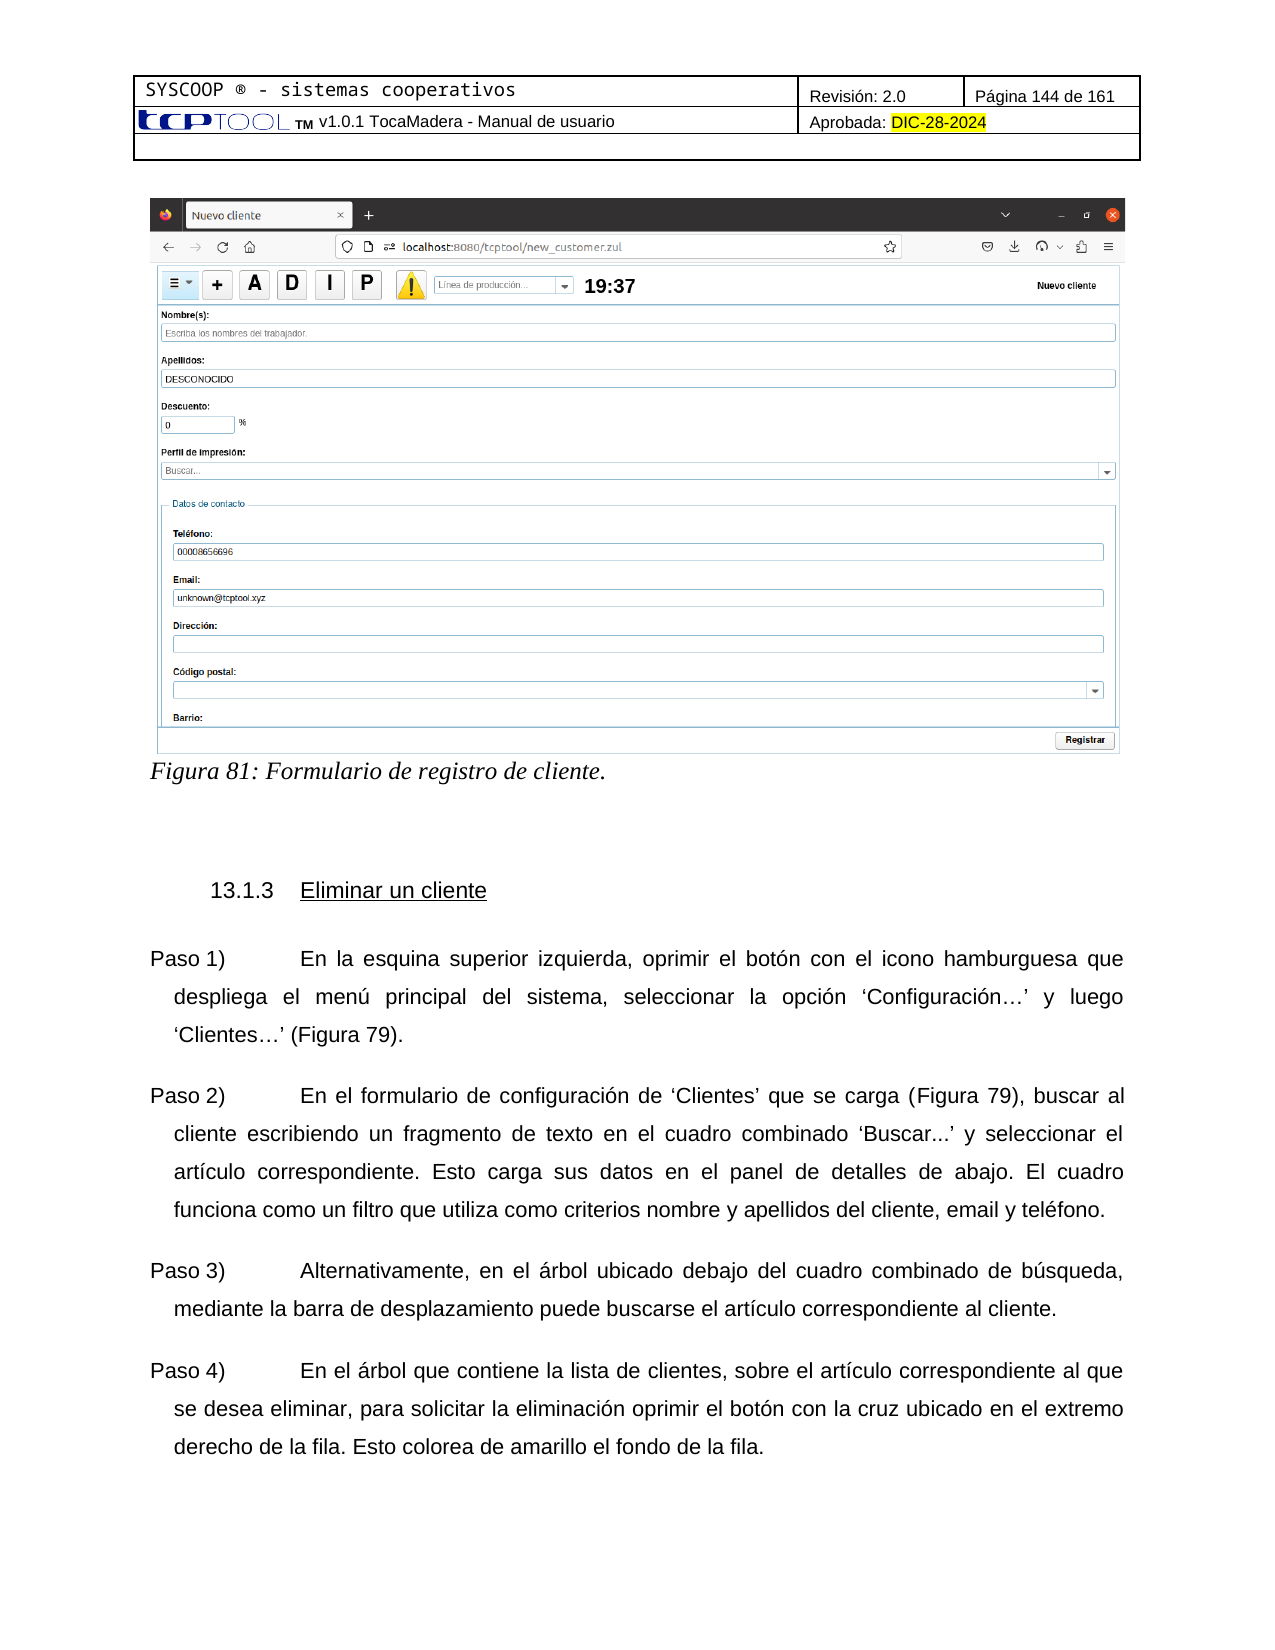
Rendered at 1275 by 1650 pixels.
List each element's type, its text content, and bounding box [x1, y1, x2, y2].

list En el árbol que contiene la lista de clientes, sobre el artículo correspondiente al que se desea eliminar, para solicitar la eliminación oprimir el botón con la cruz ubicado en el extremo derecho de la fila. Esto colorea de amarillo el fondo de la fila. [150, 1358, 1125, 1459]
picture [138, 110, 290, 130]
text Figura 81: Formulario de registro de cliente. [150, 757, 1125, 785]
list En la esquina superior izquierda, oprimir el botón con el icono hamburguesa que despliega el menú principal del sistema, seleccionar la opción ‘Configuración…’ y luego ‘Clientes…’ (Figura 79). [150, 946, 1125, 1047]
picture [150, 198, 1125, 757]
list Alternativamente, en el árbol ubicado debajo del cuadro combinado de búsqueda, mediante la barra de desplazamiento puede buscarse el artículo correspondiente al cliente. [150, 1258, 1125, 1321]
list En el formulario de configuración de ‘Clientes’ que se carga (Figura 79), buscar al cliente escribiendo un fragmento de texto en el cuadro combinado ‘Buscar...’ y seleccionar el artículo correspondiente. Esto carga sus datos en el panel de detalles de abajo. El cuadro funciona como un filtro que utiliza como criterios nombre y apellidos del cliente, email y teléfono. [150, 1083, 1125, 1222]
subtitle Eliminar un cliente [210, 877, 1125, 904]
